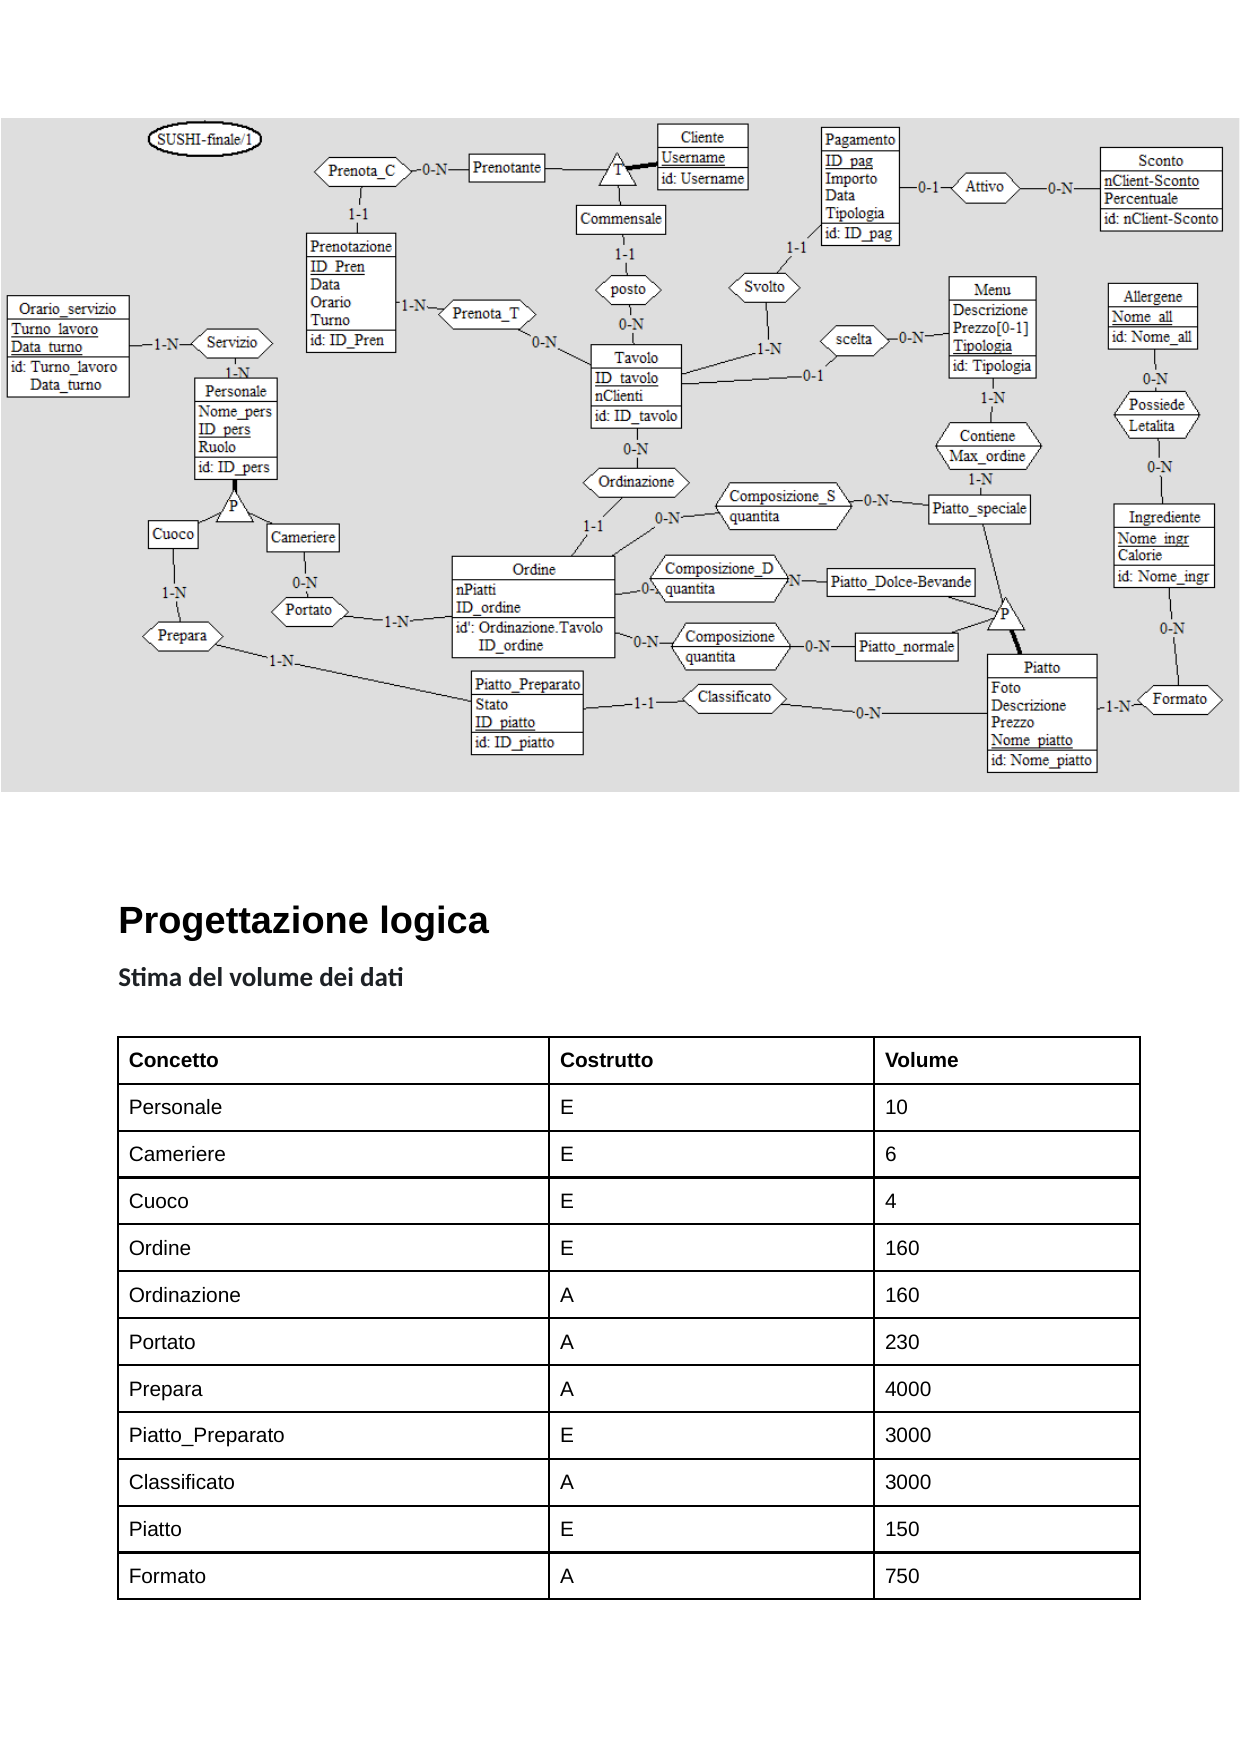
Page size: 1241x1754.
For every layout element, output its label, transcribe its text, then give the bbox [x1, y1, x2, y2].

table_cell A [550, 1319, 873, 1364]
table_cell A [550, 1366, 873, 1411]
table_cell 160 [875, 1272, 1139, 1317]
subtitle Progettazione logica [118, 897, 1122, 941]
table_cell 230 [875, 1319, 1139, 1364]
table_cell 4000 [875, 1366, 1139, 1411]
picture [1, 118, 1240, 792]
table_header Concetto [119, 1038, 548, 1083]
table_cell Portato [119, 1319, 548, 1364]
table_cell 750 [875, 1554, 1139, 1598]
table_cell Personale [119, 1085, 548, 1129]
table_cell E [550, 1413, 873, 1458]
table_cell 160 [875, 1225, 1139, 1270]
table_cell 4 [875, 1179, 1139, 1223]
table_cell E [550, 1085, 873, 1129]
table_cell Prepara [119, 1366, 548, 1411]
table_cell A [550, 1554, 873, 1598]
table_cell Piatto [119, 1507, 548, 1551]
table_cell E [550, 1132, 873, 1176]
table_cell Ordinazione [119, 1272, 548, 1317]
table_cell E [550, 1179, 873, 1223]
table_cell 150 [875, 1507, 1139, 1551]
table_cell E [550, 1225, 873, 1270]
table_cell Formato [119, 1554, 548, 1598]
table_cell 10 [875, 1085, 1139, 1129]
table_cell Cameriere [119, 1132, 548, 1176]
table_cell A [550, 1272, 873, 1317]
table_cell 3000 [875, 1413, 1139, 1458]
table_cell 3000 [875, 1460, 1139, 1504]
table_header Costrutto [550, 1038, 873, 1083]
text Stima del volume dei dati [118, 960, 1122, 993]
table_cell Piatto_Preparato [119, 1413, 548, 1458]
table_cell Cuoco [119, 1179, 548, 1223]
table_header Volume [875, 1038, 1139, 1083]
table_cell Classificato [119, 1460, 548, 1504]
table_cell A [550, 1460, 873, 1504]
table_cell Ordine [119, 1225, 548, 1270]
table_cell E [550, 1507, 873, 1551]
table_cell 6 [875, 1132, 1139, 1176]
